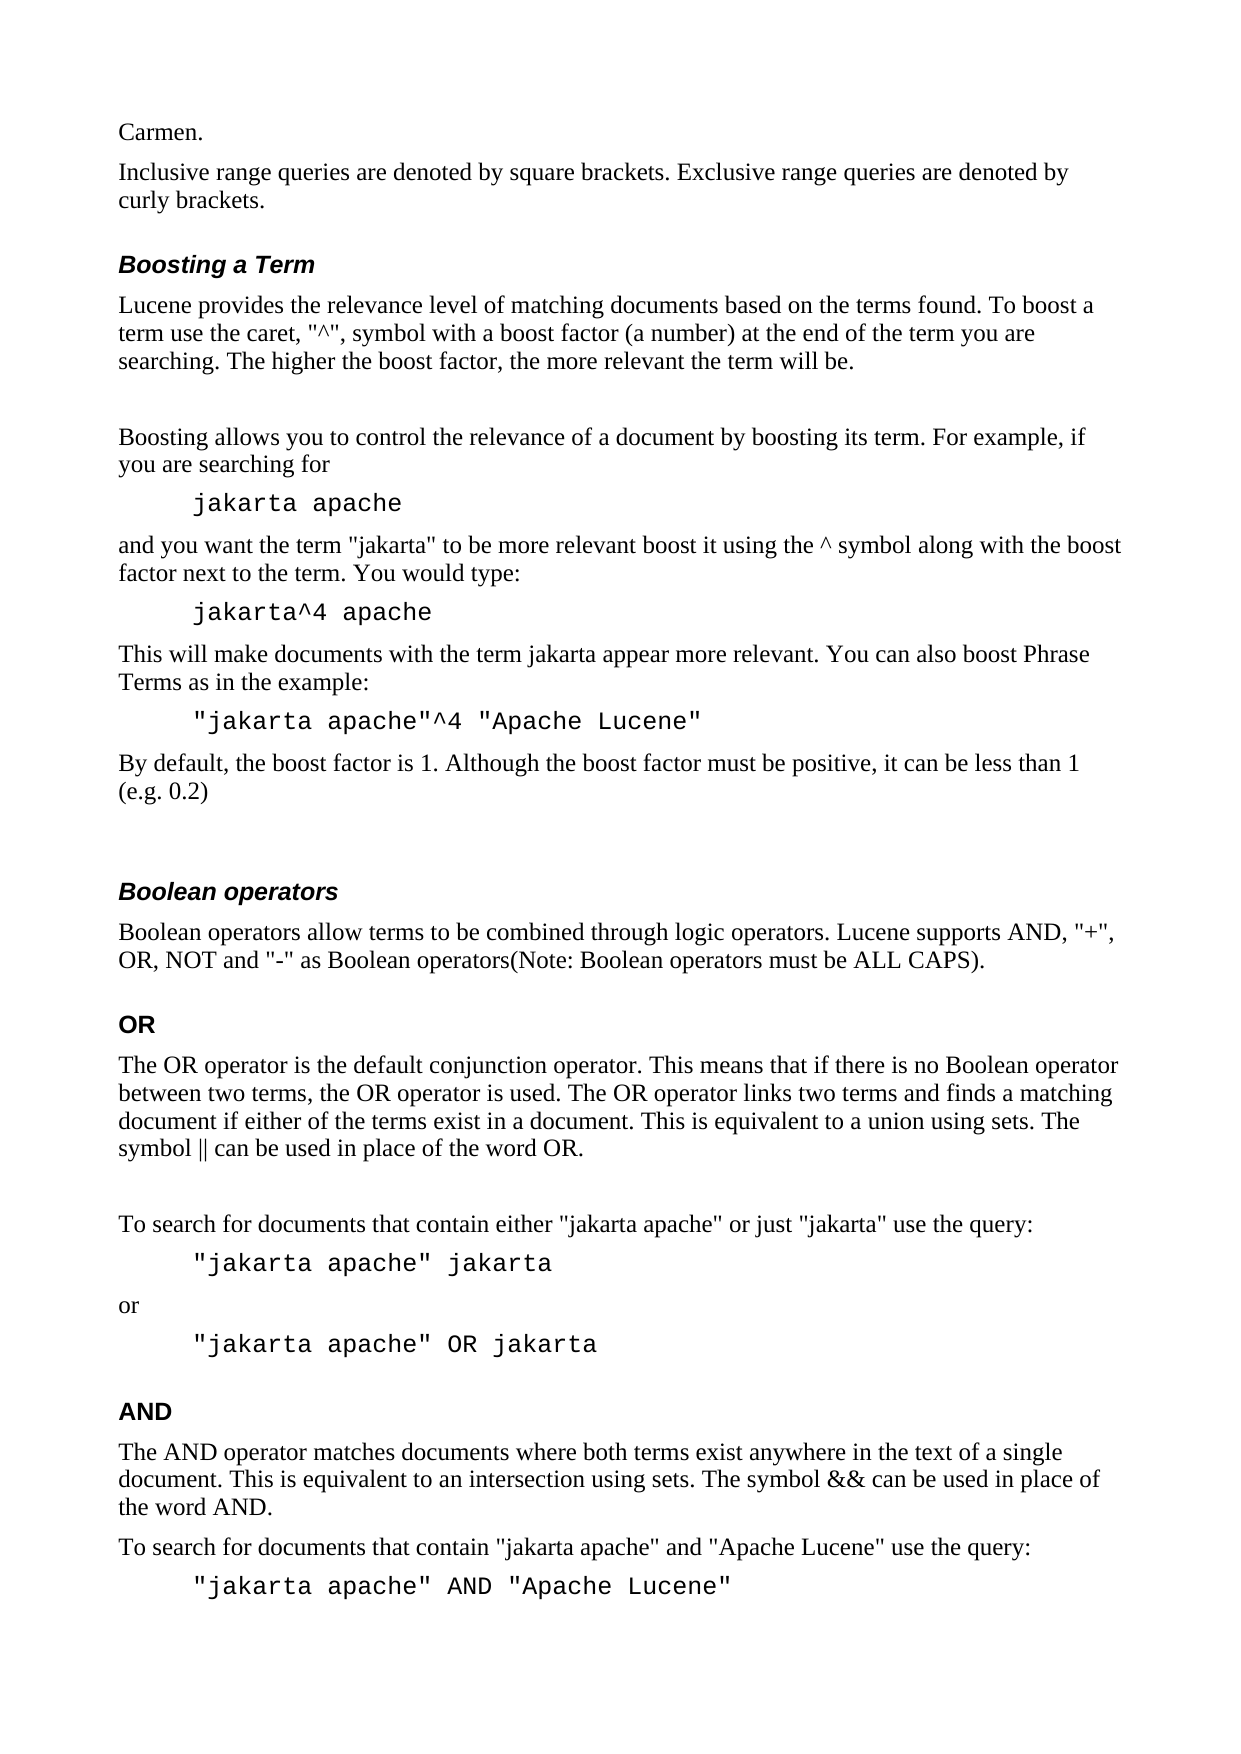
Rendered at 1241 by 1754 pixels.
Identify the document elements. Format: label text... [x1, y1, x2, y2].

text or [118, 1291, 1122, 1319]
subtitle Boosting a Term [118, 251, 1122, 279]
text The OR operator is the default conjunction operator. This means that if there is no Boolean operator between two terms, the OR operator is used. The OR operator links two terms and finds a matching document if either of the terms exist in a document. This is equivalent to a union using sets. The symbol || can be used in place of the word OR. [118, 1051, 1122, 1162]
text Boosting allows you to control the relevance of a document by boosting its term. For example, if you are searching for [118, 423, 1122, 478]
text "jakarta apache" jakarta [118, 1251, 1122, 1279]
text Boolean operators allow terms to be combined through logic operators. Lucene supports AND, "+", OR, NOT and "-" as Boolean operators(Note: Boolean operators must be ALL CAPS). [118, 918, 1122, 973]
subtitle OR [118, 1011, 1122, 1039]
text Inclusive range queries are denoted by square brackets. Exclusive range queries are denoted by curly brackets. [118, 158, 1122, 214]
text and you want the term "jakarta" to be more relevant boost it using the ^ symbol along with the boost factor next to the term. You would type: [118, 532, 1122, 587]
text jakarta apache [118, 491, 1122, 519]
text "jakarta apache"^4 "Apache Lucene" [118, 708, 1122, 737]
text The AND operator matches documents where both terms exist anywhere in the text of a single document. This is equivalent to an intersection using sets. The symbol && can be used in place of the word AND. [118, 1438, 1122, 1521]
text "jakarta apache" AND "Apache Lucene" [118, 1574, 1122, 1602]
text To search for documents that contain either "jakarta apache" or just "jakarta" use the query: [118, 1210, 1122, 1238]
subtitle AND [118, 1397, 1122, 1425]
text To search for documents that contain "jakarta apache" and "Apache Lucene" use the query: [118, 1533, 1122, 1561]
subtitle Boolean operators [118, 878, 1122, 906]
text jakarta^4 apache [118, 599, 1122, 628]
text Carmen. [118, 118, 1122, 146]
text This will make documents with the term jakarta appear more relevant. You can also boost Phrase Terms as in the example: [118, 640, 1122, 696]
text "jakarta apache" OR jakarta [118, 1332, 1122, 1360]
text Lucene provides the relevance level of matching documents based on the terms found. To boost a term use the caret, "^", symbol with a boost factor (a number) at the end of the term you are searching. The higher the boost factor, the more relevant the term will be. [118, 292, 1122, 375]
text By default, the boost factor is 1. Although the boost factor must be positive, it can be less than 1 (e.g. 0.2) [118, 749, 1122, 804]
